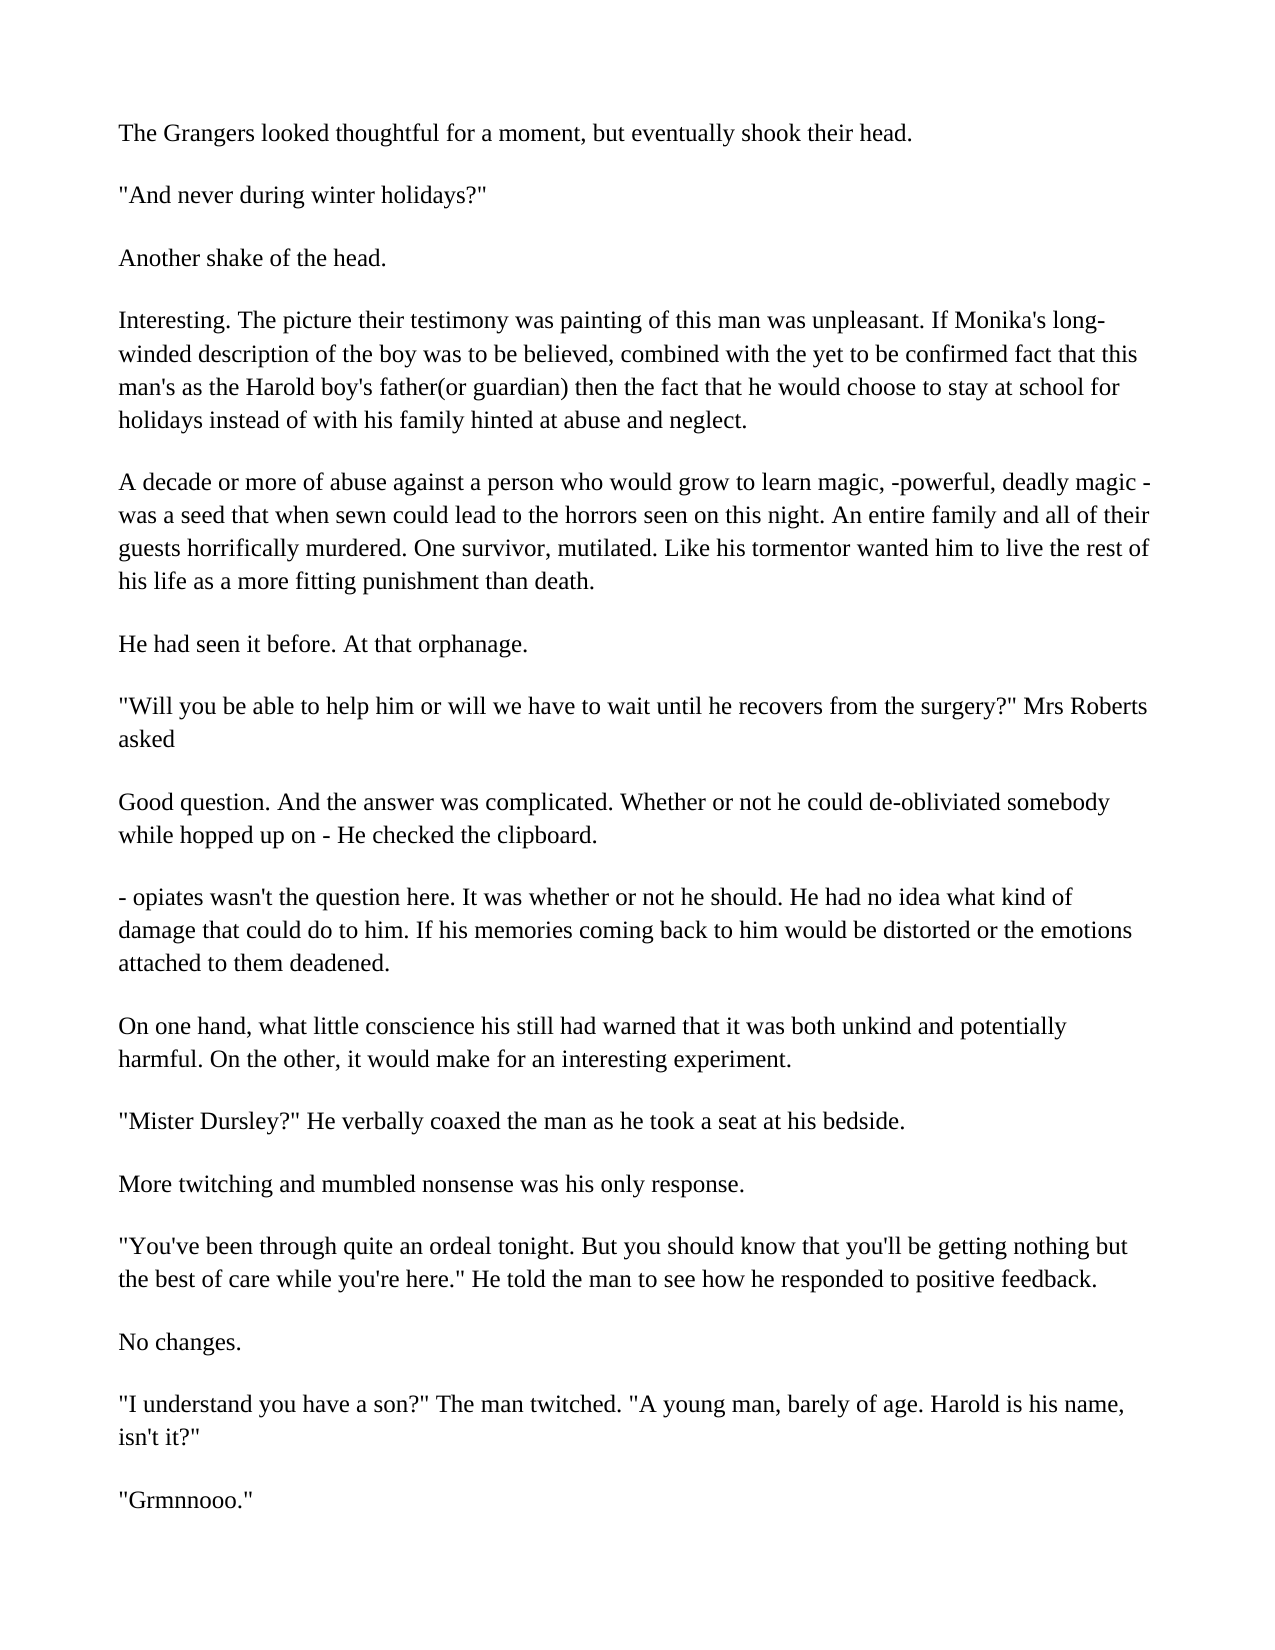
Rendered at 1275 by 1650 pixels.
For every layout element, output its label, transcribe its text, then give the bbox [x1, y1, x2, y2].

text The Grangers looked thoughtful for a moment, but eventually shook their head. [118, 118, 1157, 147]
text "Grmnnooo." [118, 1485, 1157, 1514]
text "And never during winter holidays?" [118, 181, 1157, 209]
text Interesting. The picture their testimony was painting of this man was unpleasant. If Monika's long-winded description of the boy was to be believed, combined with the yet to be confirmed fact that this man's as the Harold boy's father(or guardian) then the fact that he would choose to stay at school for holidays instead of with his family hinted at abuse and neglect. [118, 306, 1157, 433]
text "Will you be able to help him or will we have to wait until he recovers from the surgery?" Mrs Roberts asked [118, 691, 1157, 753]
text No changes. [118, 1327, 1157, 1356]
text "You've been through quite an ordeal tonight. But you should know that you'll be getting nothing but the best of care while you're here." He told the man to see how he responded to positive feedback. [118, 1231, 1157, 1293]
text He had seen it before. At that orphanage. [118, 629, 1157, 657]
text More twitching and mumbled nonsense was his only response. [118, 1169, 1157, 1198]
text On one hand, what little conscience his still had warned that it was both unkind and potentially harmful. On the other, it would make for an interesting experiment. [118, 1011, 1157, 1073]
text Good question. And the answer was complicated. Whether or not he could de-obliviated somebody while hopped up on - He checked the clipboard. [118, 787, 1157, 848]
text "I understand you have a son?" The man twitched. "A young man, barely of age. Harold is his name, isn't it?" [118, 1389, 1157, 1451]
text - opiates wasn't the question here. It was whether or not he should. He had no idea what kind of damage that could do to him. If his memories coming back to him would be distorted or the emotions attached to them deadened. [118, 882, 1157, 977]
text "Mister Dursley?" He verbally coaxed the man as he took a seat at his bedside. [118, 1106, 1157, 1135]
text Another shake of the head. [118, 243, 1157, 272]
text A decade or more of abuse against a person who would grow to learn magic, -powerful, deadly magic - was a seed that when sewn could lead to the horrors seen on this night. An entire family and all of their guests horrifically murdered. One survivor, mutilated. Like his tormentor wanted him to live the rest of his life as a more fitting punishment than death. [118, 467, 1157, 595]
